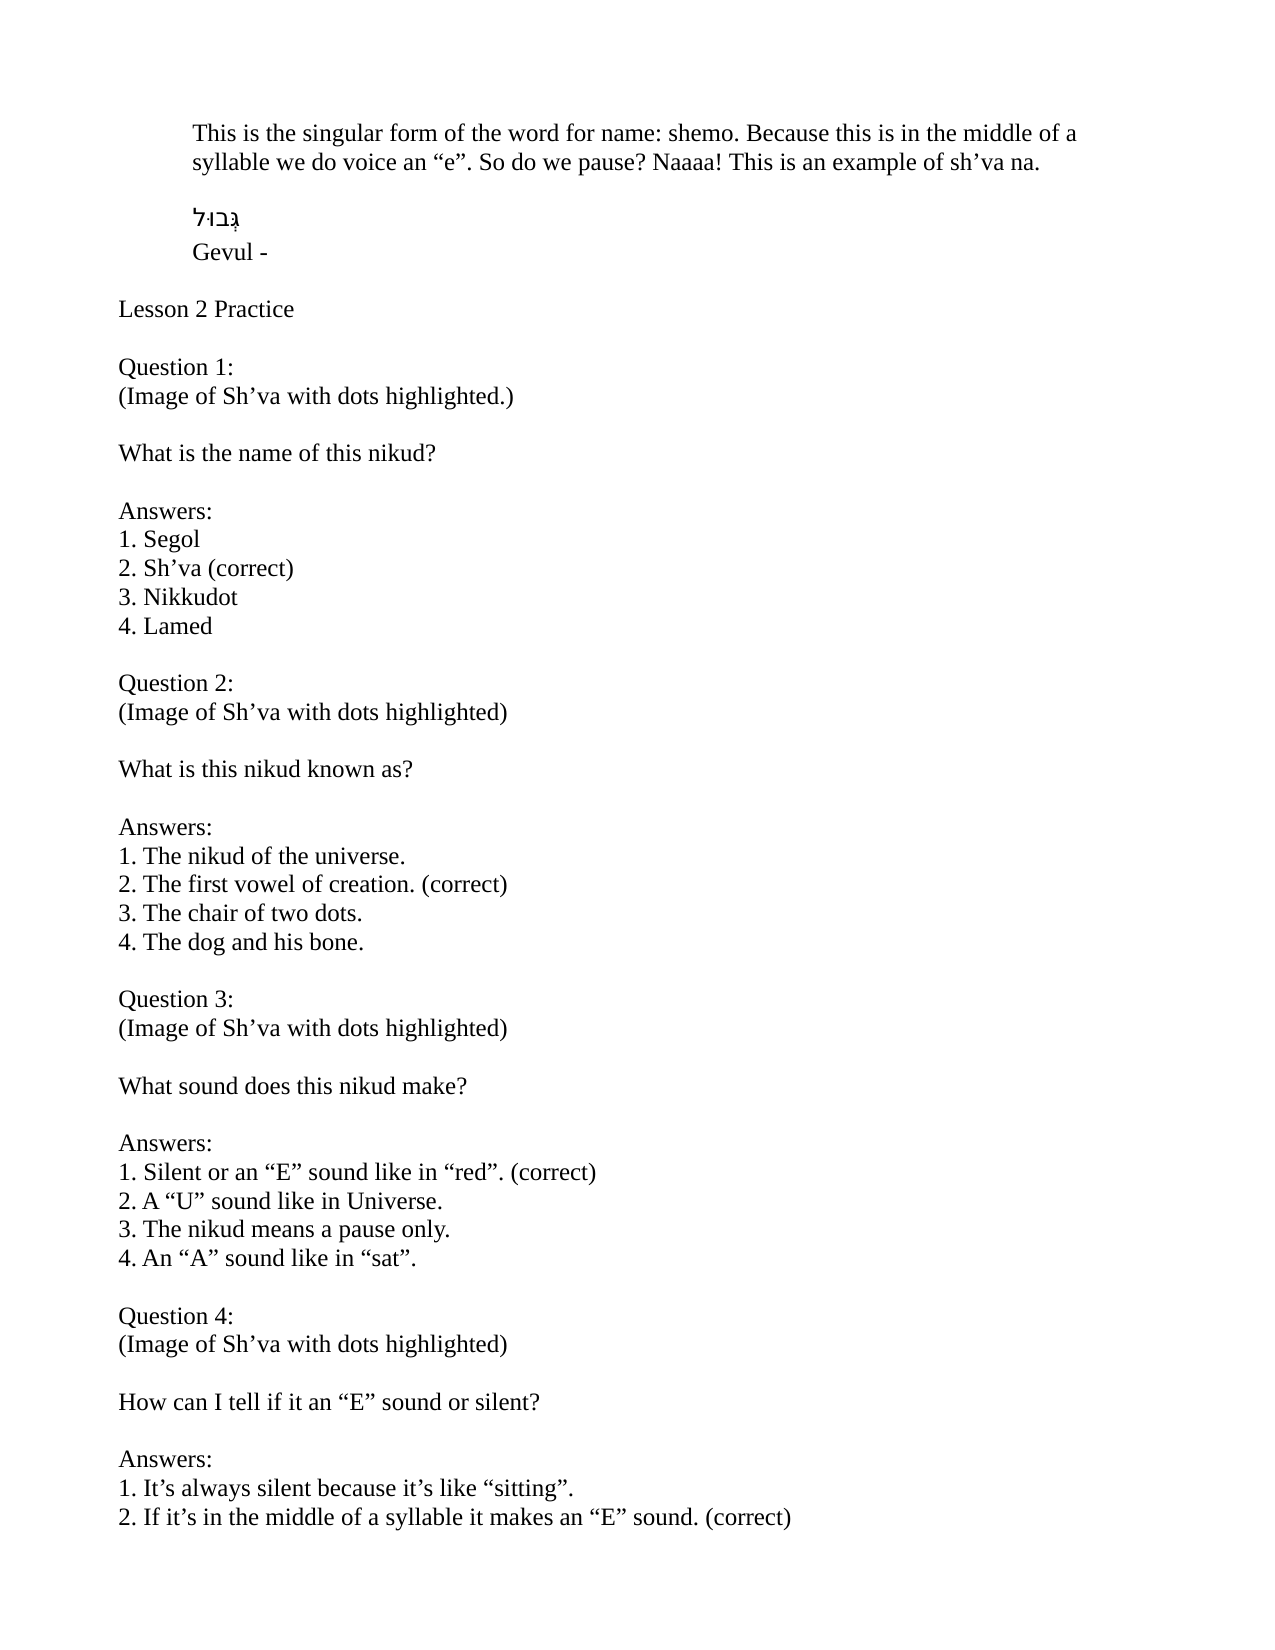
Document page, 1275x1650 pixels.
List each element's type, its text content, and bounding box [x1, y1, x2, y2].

text 3. The nikud means a pause only. [118, 1214, 1157, 1243]
text 3. Nikkudot [118, 582, 1157, 611]
text 1. The nikud of the universe. [118, 841, 1157, 869]
text 4. An “A” sound like in “sat”. [118, 1243, 1157, 1272]
text 2. A “U” sound like in Universe. [118, 1186, 1157, 1214]
text 2. Sh’va (correct) [118, 553, 1157, 582]
text (Image of Sh’va with dots highlighted) [118, 697, 1157, 726]
text Answers: [118, 1128, 1157, 1157]
text What is the name of this nikud? [118, 438, 1157, 467]
text Question 4: [118, 1301, 1157, 1329]
text Question 1: [118, 352, 1157, 381]
text This is the singular form of the word for name: shemo. Because this is in the middle of a syllable we do voice an “e”. So do we pause? Naaaa! This is an example of sh’va na. [192, 118, 1157, 176]
text 2. The first vowel of creation. (correct) [118, 869, 1157, 898]
text 2. If it’s in the middle of a syllable it makes an “E” sound. (correct) [118, 1502, 1157, 1531]
text 3. The chair of two dots. [118, 898, 1157, 927]
text Gevul - [192, 237, 1157, 266]
text 1. Segol [118, 524, 1157, 553]
text Question 2: [118, 668, 1157, 697]
text (Image of Sh’va with dots highlighted) [118, 1013, 1157, 1042]
text What sound does this nikud make? [118, 1071, 1157, 1099]
text Answers: [118, 496, 1157, 524]
text 1. It’s always silent because it’s like “sitting”. [118, 1473, 1157, 1502]
text What is this nikud known as? [118, 754, 1157, 783]
text 4. The dog and his bone. [118, 927, 1157, 956]
text (Image of Sh’va with dots highlighted.) [118, 381, 1157, 409]
text (Image of Sh’va with dots highlighted) [118, 1329, 1157, 1358]
text 1. Silent or an “E” sound like in “red”. (correct) [118, 1157, 1157, 1186]
text Lesson 2 Practice [118, 294, 1157, 323]
text How can I tell if it an “E” sound or silent? [118, 1387, 1157, 1416]
text גְּבוּל [192, 204, 1157, 237]
text Answers: [118, 1444, 1157, 1473]
text Answers: [118, 812, 1157, 841]
text Question 3: [118, 984, 1157, 1013]
text 4. Lamed [118, 611, 1157, 639]
